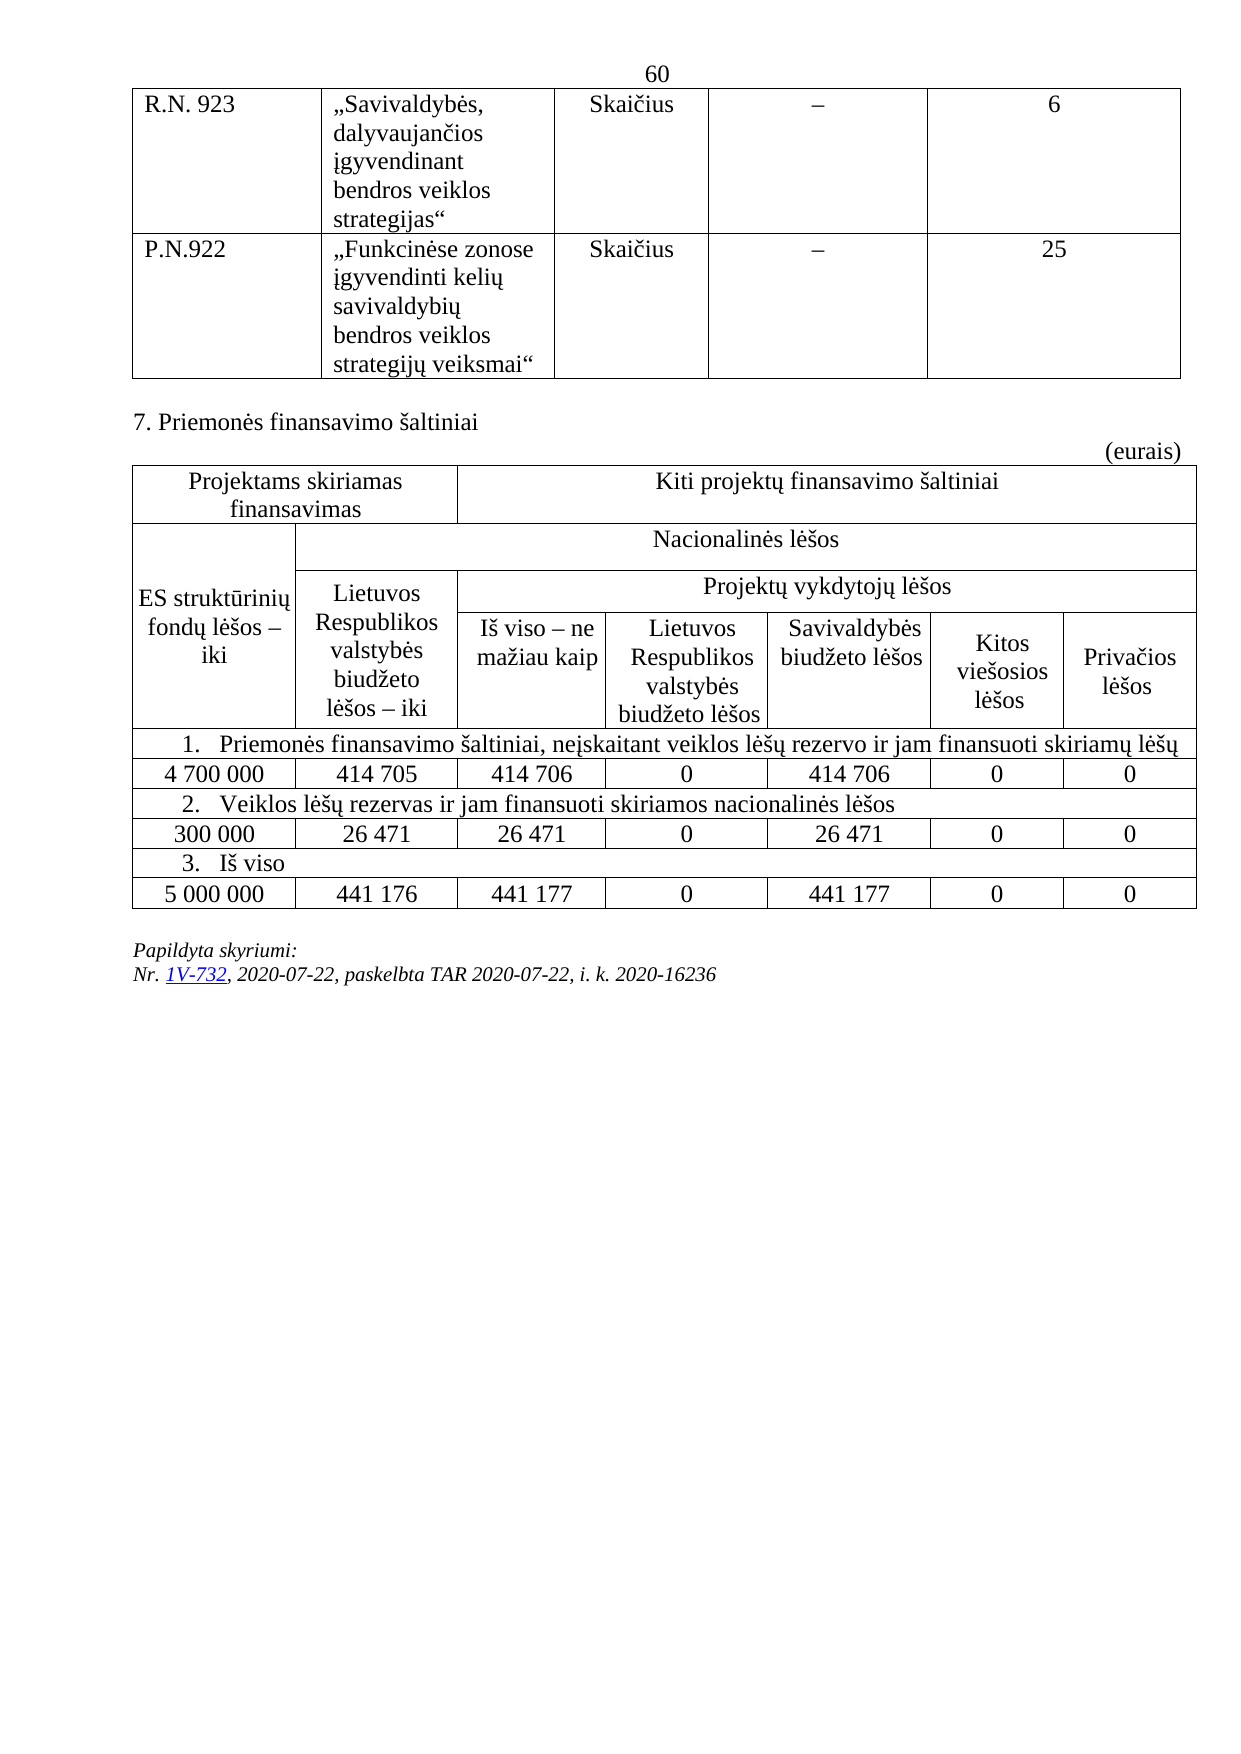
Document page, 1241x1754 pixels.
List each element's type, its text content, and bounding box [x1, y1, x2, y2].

table_cell Skaičius [555, 89, 708, 233]
table_cell 3. Iš viso [133, 849, 1196, 877]
table_cell 441 177 [458, 878, 605, 908]
table_cell 5 000 000 [133, 878, 295, 908]
table_cell Skaičius [555, 234, 708, 377]
table_cell 26 471 [768, 819, 930, 847]
table_cell Lietuvos Respublikos valstybės biudžeto lėšos [606, 613, 767, 728]
table_cell Kitos viešosios lėšos [931, 613, 1063, 728]
table_cell 0 [1064, 819, 1196, 847]
table_cell Iš viso – ne mažiau kaip [458, 613, 605, 728]
table_cell 2. Veiklos lėšų rezervas ir jam finansuoti skiriamos nacionalinės lėšos [133, 789, 1196, 818]
table_header Kiti projektų finansavimo šaltiniai [458, 466, 1196, 523]
text Papildyta skyriumi: [133, 938, 1181, 962]
table_cell 0 [931, 759, 1063, 788]
table_header Projektams skiriamas finansavimas [133, 466, 457, 523]
table_cell 6 [928, 89, 1180, 233]
table_cell 0 [1064, 759, 1196, 788]
table_cell Privačios lėšos [1064, 613, 1196, 728]
table_cell Nacionalinės lėšos [296, 524, 1196, 570]
table_cell – [709, 89, 927, 233]
table_cell 26 471 [296, 819, 457, 847]
table_cell R.N. 923 [133, 89, 321, 233]
table_cell 26 471 [458, 819, 605, 847]
table_cell 441 176 [296, 878, 457, 908]
table_cell Lietuvos Respublikos valstybės biudžeto lėšos – iki [296, 571, 457, 728]
table_cell P.N.922 [133, 234, 321, 377]
table_cell ES struktūrinių fondų lėšos – iki [133, 524, 295, 728]
table_cell 414 706 [768, 759, 930, 788]
table_cell Projektų vykdytojų lėšos [458, 571, 1196, 612]
table_cell 4 700 000 [133, 759, 295, 788]
table_cell „Savivaldybės, dalyvaujančios įgyvendinant bendros veiklos strategijas“ [322, 89, 554, 233]
table_cell 0 [606, 878, 767, 908]
table_cell 0 [606, 759, 767, 788]
table_cell 0 [931, 819, 1063, 847]
table_cell 0 [931, 878, 1063, 908]
table_cell 0 [1064, 878, 1196, 908]
table_cell 25 [928, 234, 1180, 377]
table_cell 414 706 [458, 759, 605, 788]
table_cell 441 177 [768, 878, 930, 908]
table_cell 1. Priemonės finansavimo šaltiniai, neįskaitant veiklos lėšų rezervo ir jam finansuoti skiriamų lėšų [133, 729, 1196, 758]
text (eurais) [259, 436, 1181, 465]
table_cell 300 000 [133, 819, 295, 847]
table_cell 414 705 [296, 759, 457, 788]
table_cell Savivaldybės biudžeto lėšos [768, 613, 930, 728]
table_cell 0 [606, 819, 767, 847]
table_cell „Funkcinėse zonose įgyvendinti kelių savivaldybių bendros veiklos strategijų veiksmai“ [322, 234, 554, 377]
text Nr. 1V-732, 2020-07-22, paskelbta TAR 2020-07-22, i. k. 2020-16236 [133, 962, 1181, 986]
table_cell – [709, 234, 927, 377]
text 7. Priemonės finansavimo šaltiniai [133, 407, 1181, 436]
